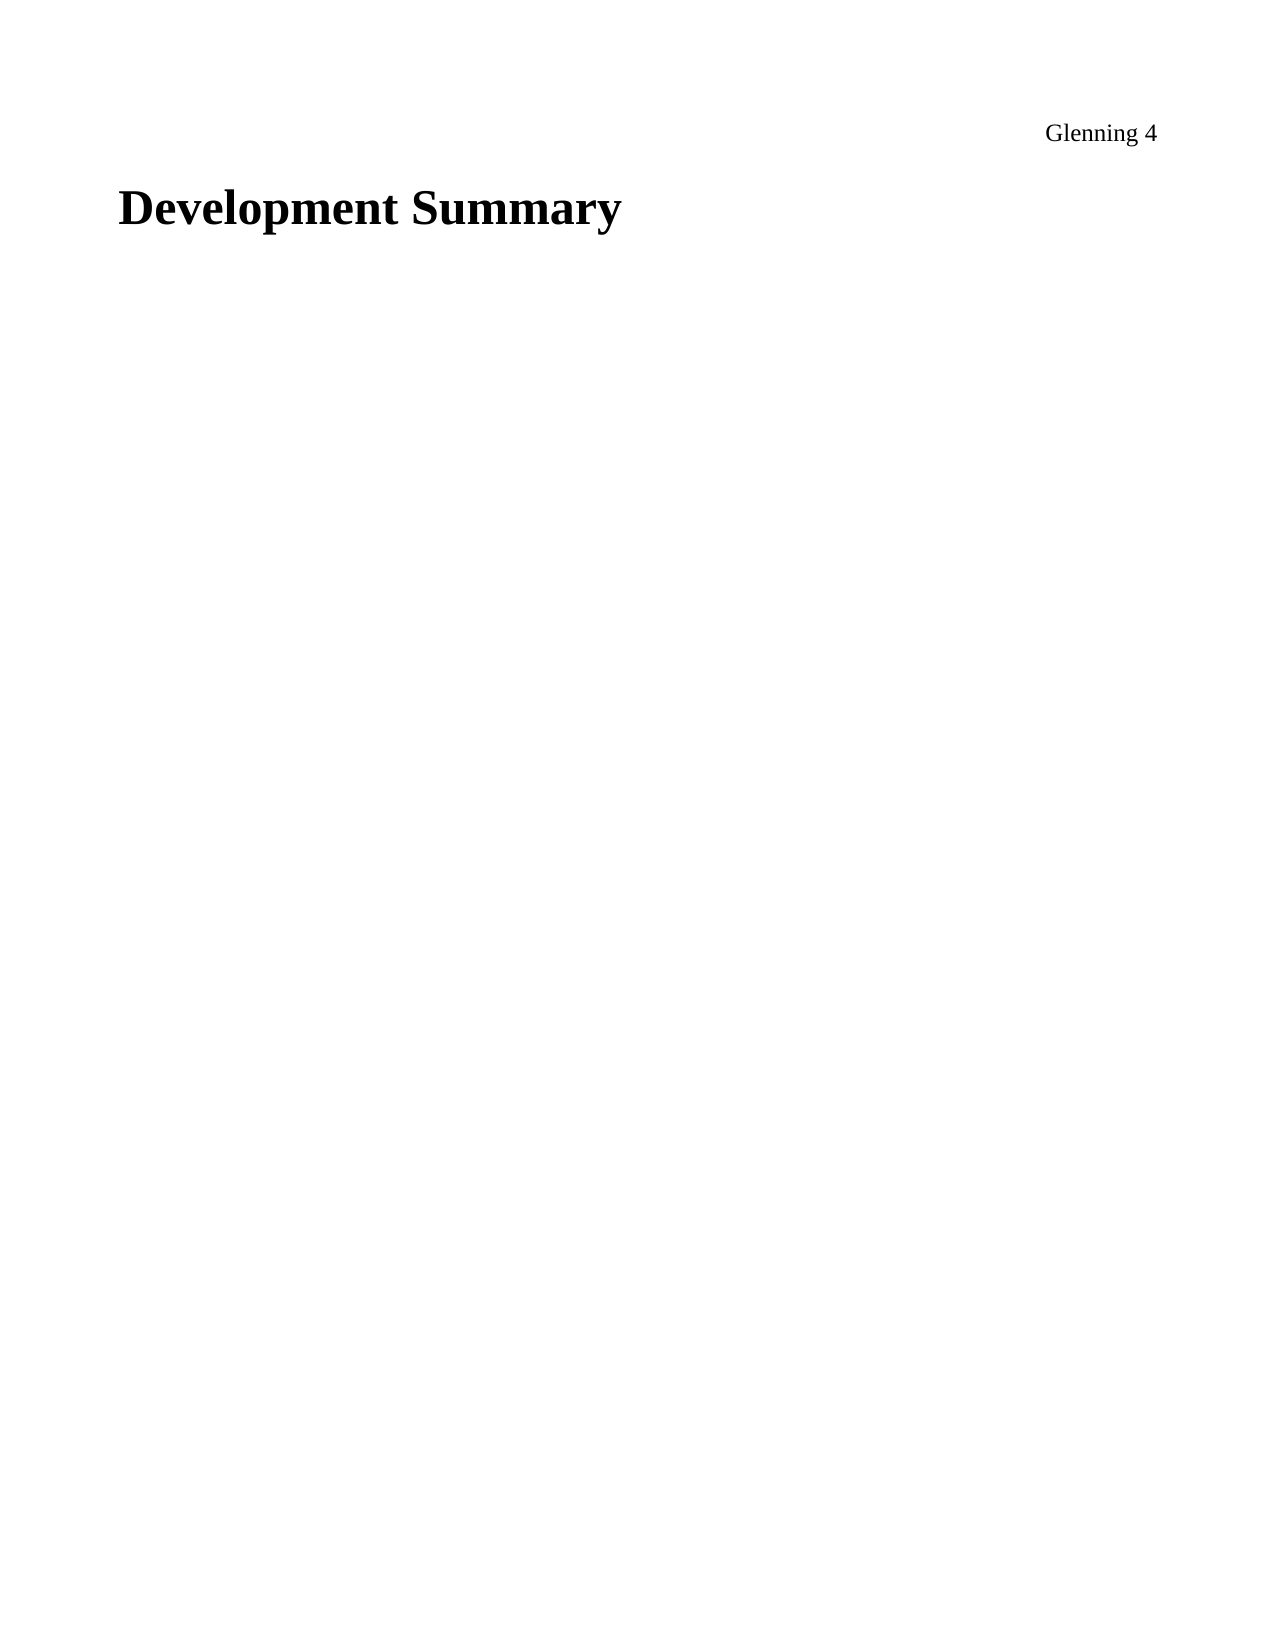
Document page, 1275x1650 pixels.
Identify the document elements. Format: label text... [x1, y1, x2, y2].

text Development Summary [118, 178, 1157, 236]
